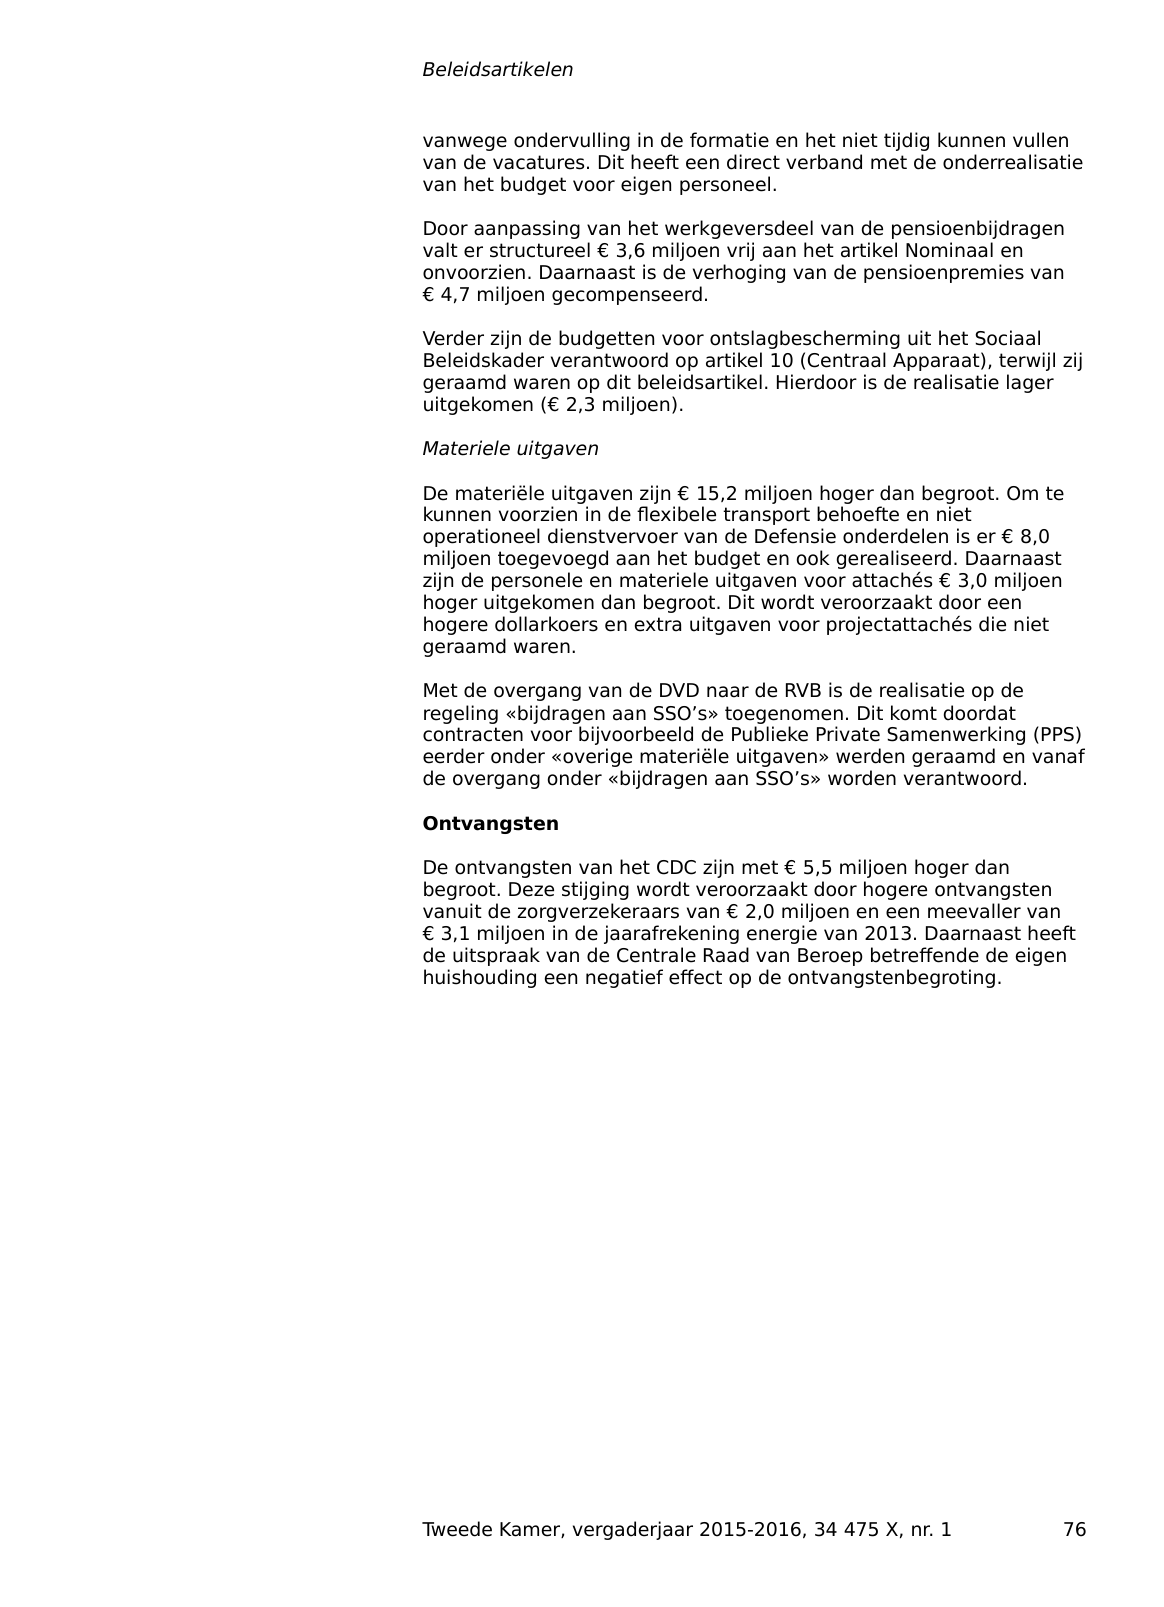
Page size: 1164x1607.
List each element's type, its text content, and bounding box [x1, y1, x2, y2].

text Verder zijn de budgetten voor ontslagbescherming uit het Sociaal Beleidskader verantwoord op artikel 10 (Centraal Apparaat), terwijl zij geraamd waren op dit beleidsartikel. Hierdoor is de realisatie lager uitgekomen (€ 2,3 miljoen). [422, 328, 1087, 416]
subtitle Ontvangsten [422, 812, 1087, 834]
text De ontvangsten van het CDC zijn met € 5,5 miljoen hoger dan begroot. Deze stijging wordt veroorzaakt door hogere ontvangsten vanuit de zorgverzekeraars van € 2,0 miljoen en een meevaller van € 3,1 miljoen in de jaarafrekening energie van 2013. Daarnaast heeft de uitspraak van de Centrale Raad van Beroep betreffende de eigen huishouding een negatief effect op de ontvangstenbegroting. [422, 857, 1087, 988]
text De materiële uitgaven zijn € 15,2 miljoen hoger dan begroot. Om te kunnen voorzien in de flexibele transport behoefte en niet operationeel dienstvervoer van de Defensie onderdelen is er € 8,0 miljoen toegevoegd aan het budget en ook gerealiseerd. Daarnaast zijn de personele en materiele uitgaven voor attachés € 3,0 miljoen hoger uitgekomen dan begroot. Dit wordt veroorzaakt door een hogere dollarkoers en extra uitgaven voor projectattachés die niet geraamd waren. [422, 482, 1087, 658]
subtitle Materiele uitgaven [422, 438, 1087, 460]
text Met de overgang van de DVD naar de RVB is de realisatie op de regeling «bijdragen aan SSO’s» toegenomen. Dit komt doordat contracten voor bijvoorbeeld de Publieke Private Samenwerking (PPS) eerder onder «overige materiële uitgaven» werden geraamd en vanaf de overgang onder «bijdragen aan SSO’s» worden verantwoord. [422, 680, 1087, 790]
text Door aanpassing van het werkgeversdeel van de pensioenbijdragen valt er structureel € 3,6 miljoen vrij aan het artikel Nominaal en onvoorzien. Daarnaast is de verhoging van de pensioenpremies van € 4,7 miljoen gecompenseerd. [422, 218, 1087, 306]
text vanwege ondervulling in de formatie en het niet tijdig kunnen vullen van de vacatures. Dit heeft een direct verband met de onderrealisatie van het budget voor eigen personeel. [422, 130, 1087, 196]
